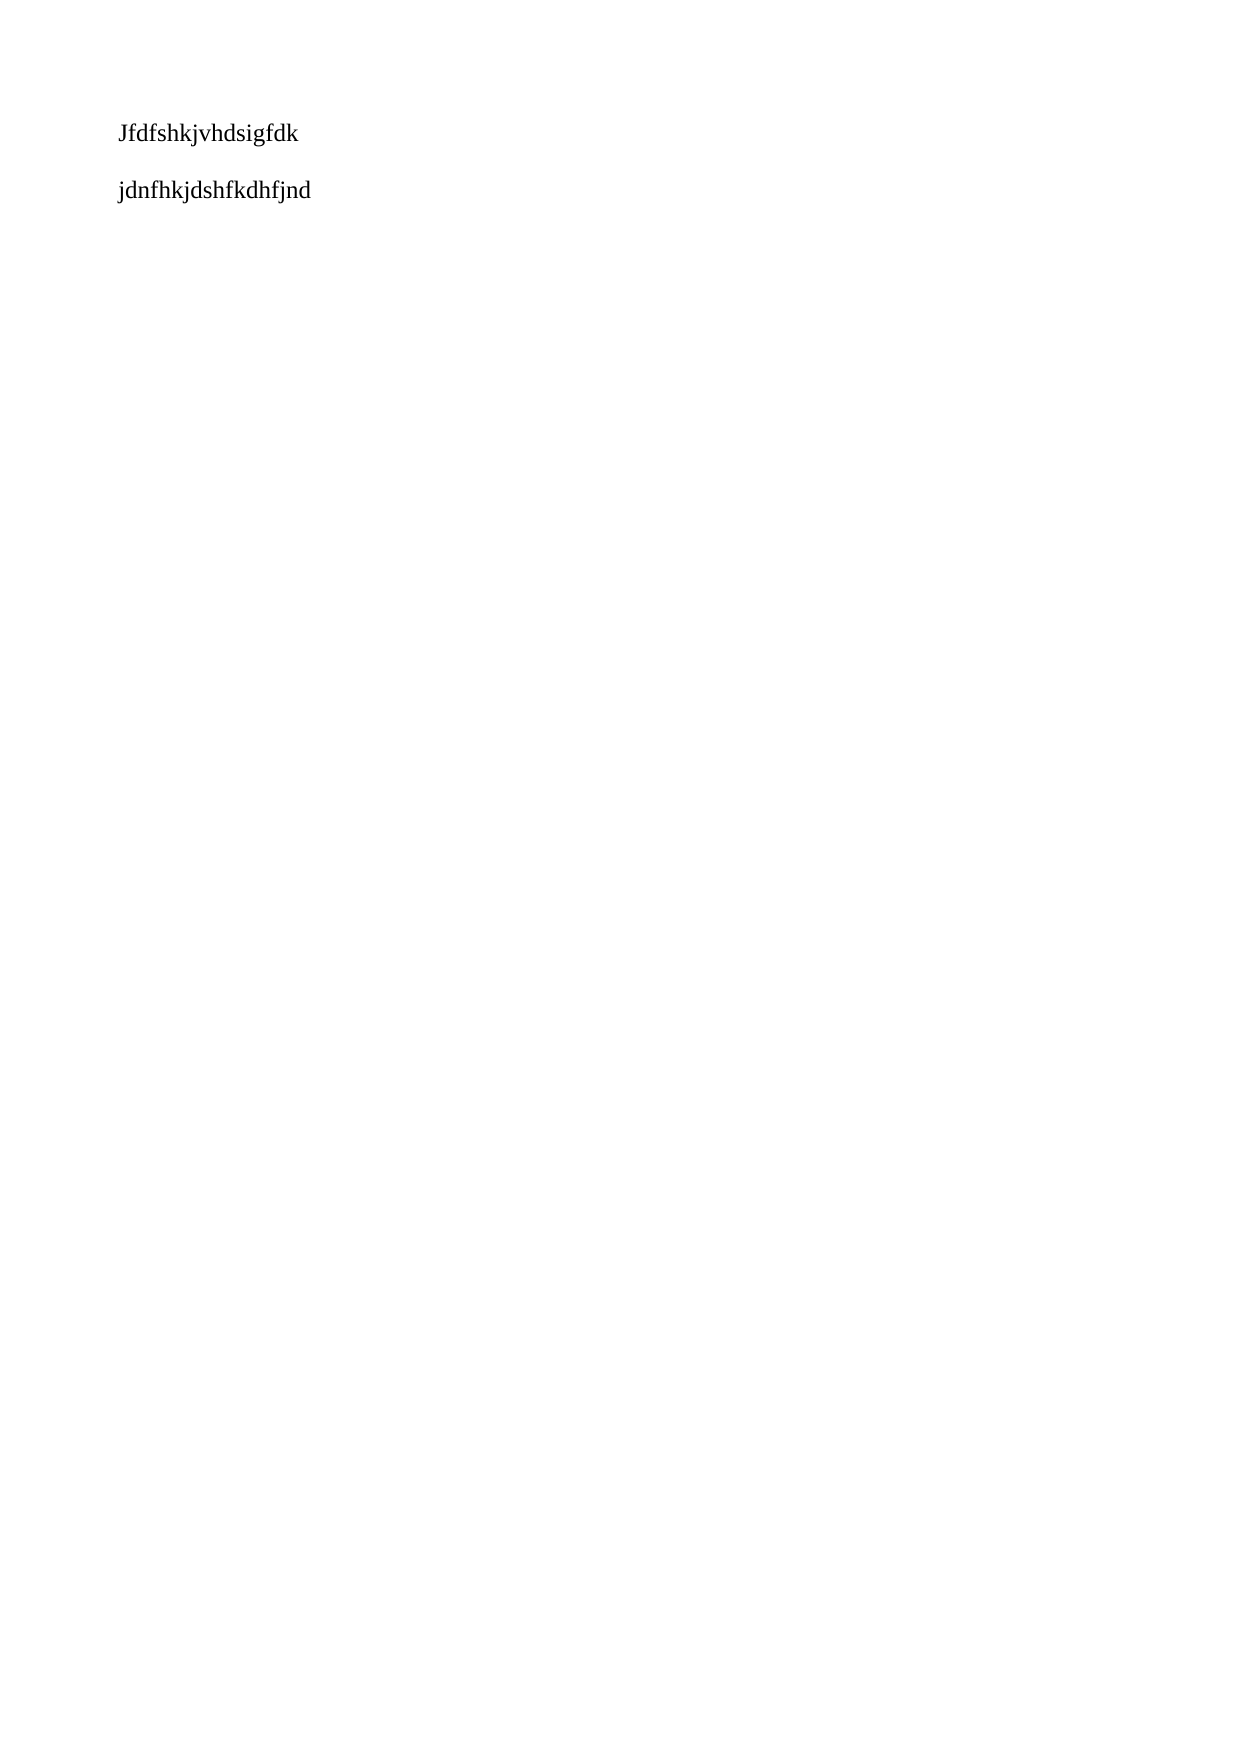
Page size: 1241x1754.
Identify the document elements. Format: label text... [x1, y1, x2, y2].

text jdnfhkjdshfkdhfjnd [118, 176, 1122, 204]
text Jfdfshkjvhdsigfdk [118, 118, 1122, 147]
